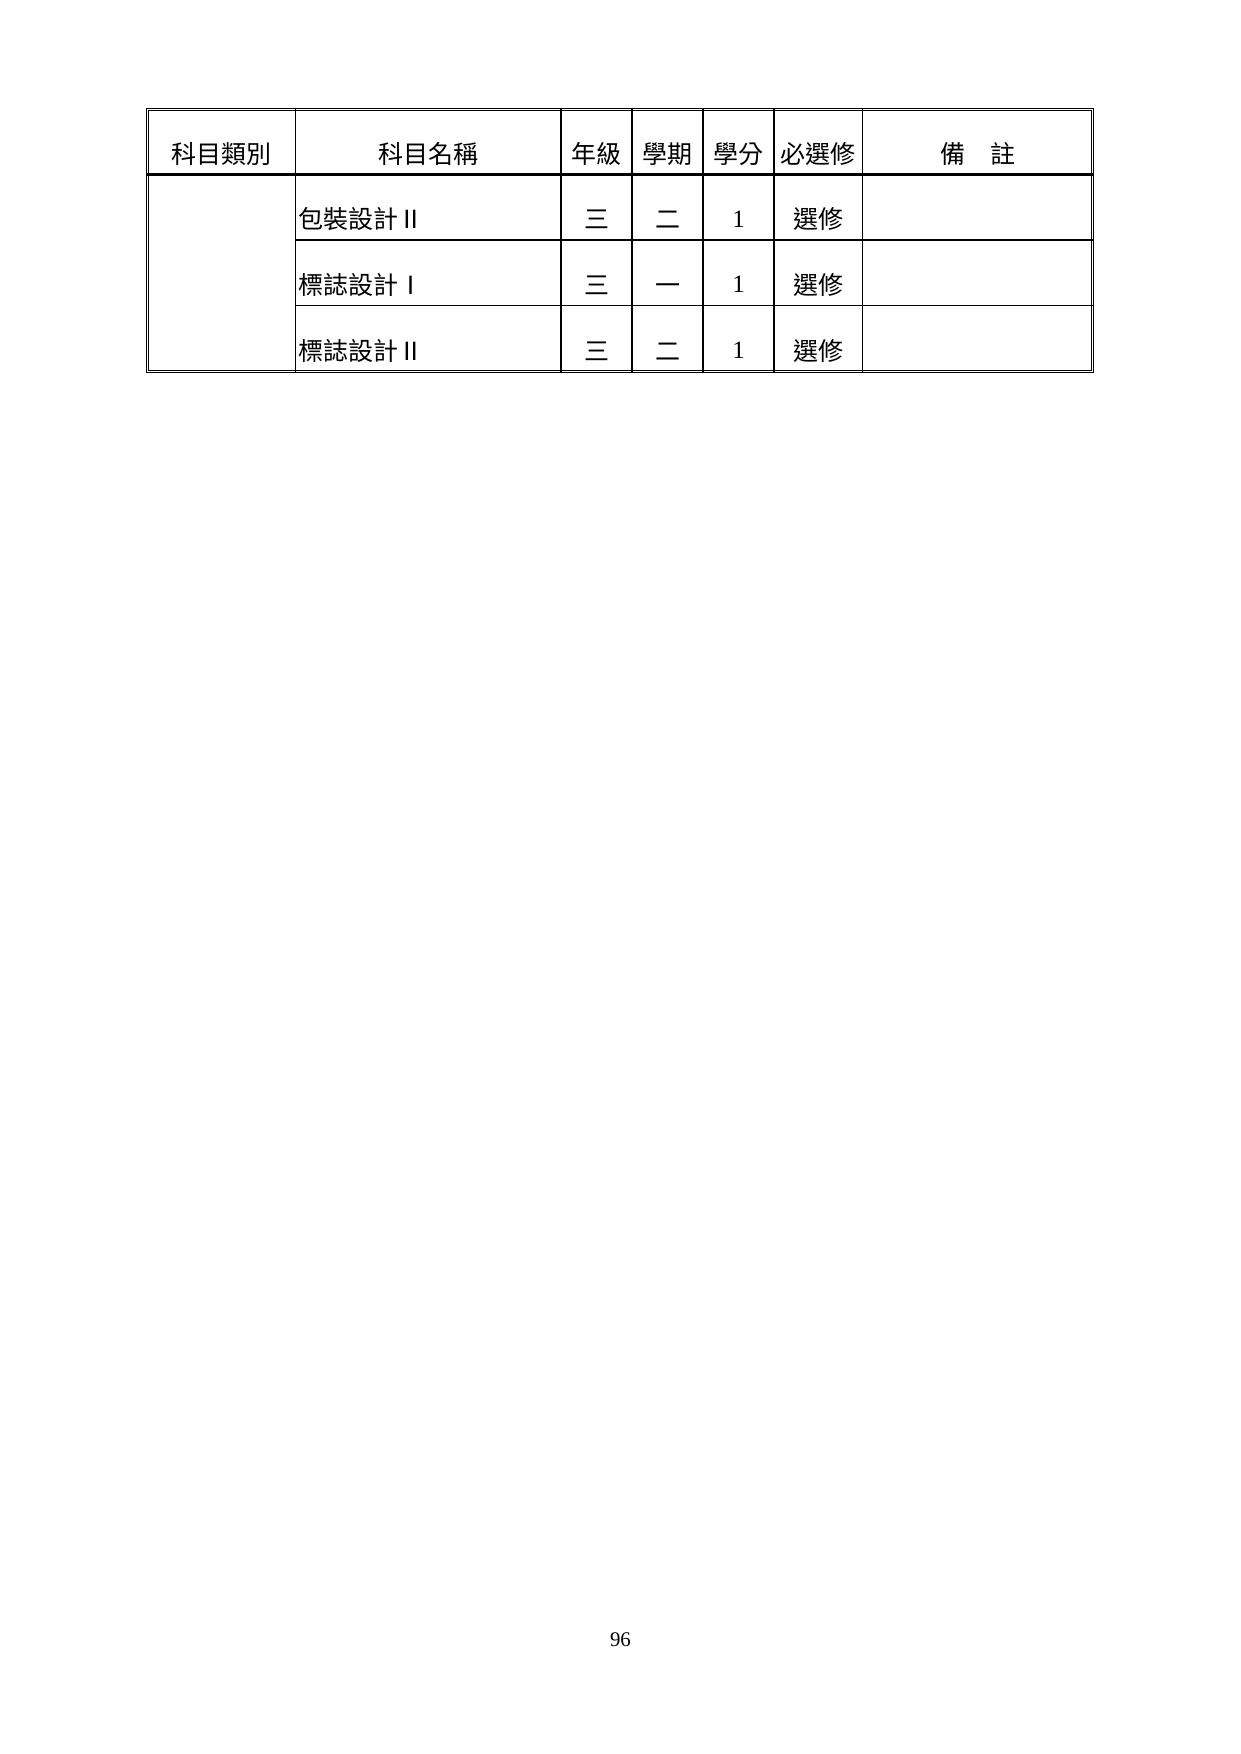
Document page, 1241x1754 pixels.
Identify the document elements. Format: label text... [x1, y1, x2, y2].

table_header 備 註 [863, 111, 1091, 173]
table_cell 1 [704, 306, 773, 370]
table_cell 三 [562, 176, 631, 239]
table_cell [863, 241, 1091, 304]
table_cell 二 [633, 306, 702, 370]
table_cell 標誌設計Ⅰ [296, 241, 560, 304]
table_cell 包裝設計Ⅱ [296, 176, 560, 239]
table_cell 選修 [775, 241, 862, 304]
table_cell [863, 176, 1091, 239]
table_cell 選修 [775, 176, 862, 239]
table_cell 三 [562, 241, 631, 304]
table_cell 三 [562, 306, 631, 370]
table_header 年級 [562, 111, 631, 173]
table_header 科目類別 [149, 111, 295, 173]
table_header 學分 [704, 111, 773, 173]
table_cell 標誌設計Ⅱ [296, 306, 560, 370]
table_cell 二 [633, 176, 702, 239]
table_cell 1 [704, 176, 773, 239]
table_cell 一 [633, 241, 702, 304]
table_header 學期 [633, 111, 702, 173]
table_cell [149, 176, 295, 370]
table_header 科目名稱 [296, 111, 560, 173]
table_header 必選修 [775, 111, 862, 173]
table_cell [863, 306, 1091, 370]
table_cell 1 [704, 241, 773, 304]
table_cell 選修 [775, 306, 862, 370]
